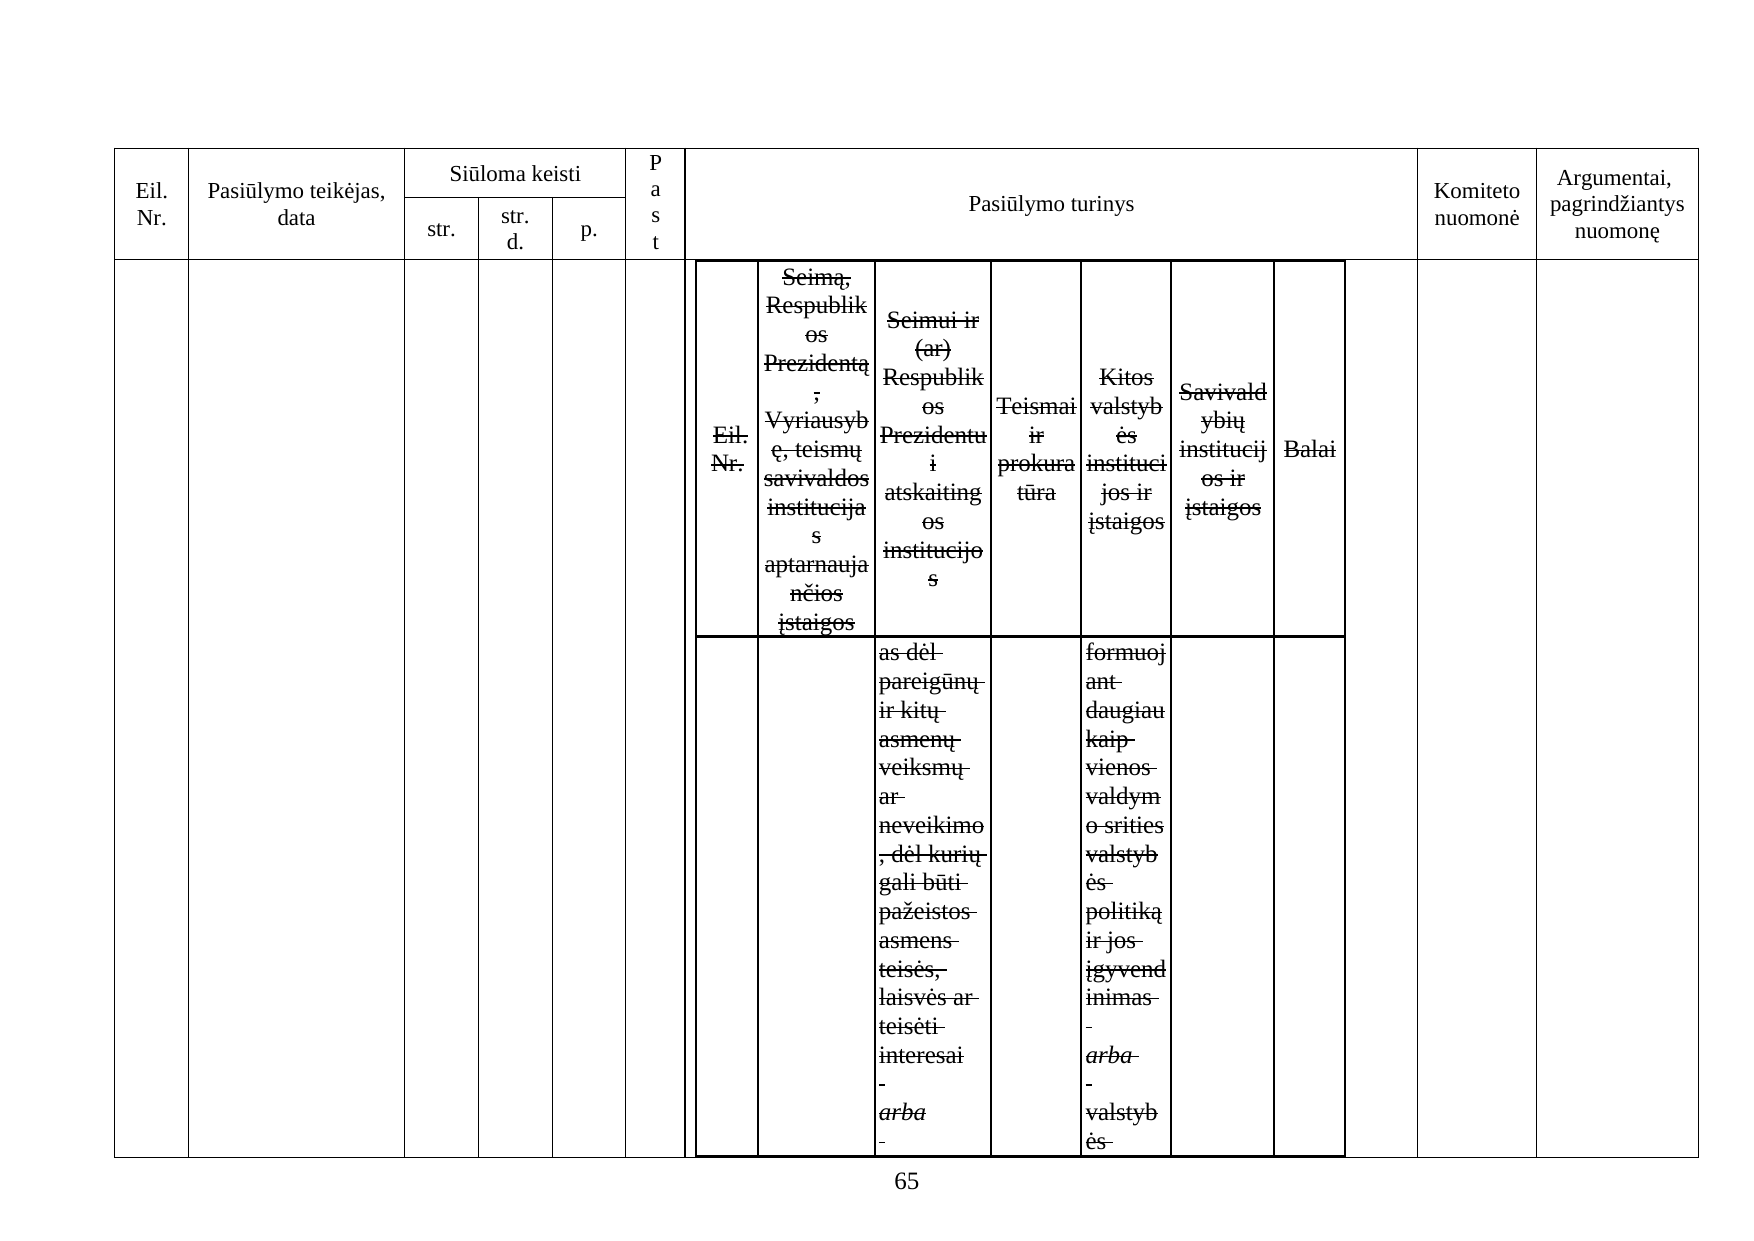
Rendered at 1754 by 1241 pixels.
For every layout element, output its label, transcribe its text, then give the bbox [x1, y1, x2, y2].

table_header Seimui ir (ar) Respublikos Prezidentui atskaitingos institucijos [876, 262, 990, 635]
table_header Pasiūlymo turinys [686, 149, 1417, 258]
table_cell formuojant daugiau kaip vienos valdymo srities valstybės politiką ir jos įgyvendinimas arba valstybės [1082, 638, 1170, 1155]
table_header Eil. Nr. [697, 262, 757, 635]
table_cell [992, 638, 1080, 1155]
table_cell [697, 638, 757, 1155]
table_cell [115, 260, 188, 1157]
table_header Komiteto nuomonė [1418, 149, 1536, 258]
table_cell p. [553, 198, 625, 258]
table_cell [553, 260, 625, 1157]
table_header Pasiūlymo teikėjas, data [189, 149, 404, 258]
table_cell [1537, 260, 1698, 1157]
table_header Eil. Nr. [115, 149, 188, 258]
table_header Siūloma keisti [405, 149, 625, 197]
table_cell str. d. [479, 198, 552, 258]
table_cell [1172, 638, 1273, 1155]
table_cell [759, 638, 874, 1155]
table_header Kitos valstybės institucijos ir įstaigos [1082, 262, 1170, 635]
table_header Teismai ir prokuratūra [992, 262, 1080, 635]
table_header Savivaldybių institucijos ir įstaigos [1172, 262, 1273, 635]
table_cell [189, 260, 404, 1157]
table_header Argumentai, pagrindžiantys nuomonę [1537, 149, 1698, 258]
table_header Seimą, Respublikos Prezidentą, Vyriausybę, teismų savivaldos institucijas aptarnaujančios įstaigos [759, 262, 874, 635]
table_cell as dėl pareigūnų ir kitų asmenų veiksmų ar neveikimo, dėl kurių gali būti pažeistos asmens teisės, laisvės ar teisėti interesai arba [876, 638, 990, 1155]
table_cell [1275, 638, 1344, 1155]
table_cell N [626, 260, 684, 1157]
table_header Balai [1275, 262, 1344, 635]
table_cell str. [405, 198, 478, 258]
table_cell [479, 260, 552, 1157]
table_cell [405, 260, 478, 1157]
table_cell [1418, 260, 1536, 1157]
table_header Pastabos [626, 149, 684, 258]
